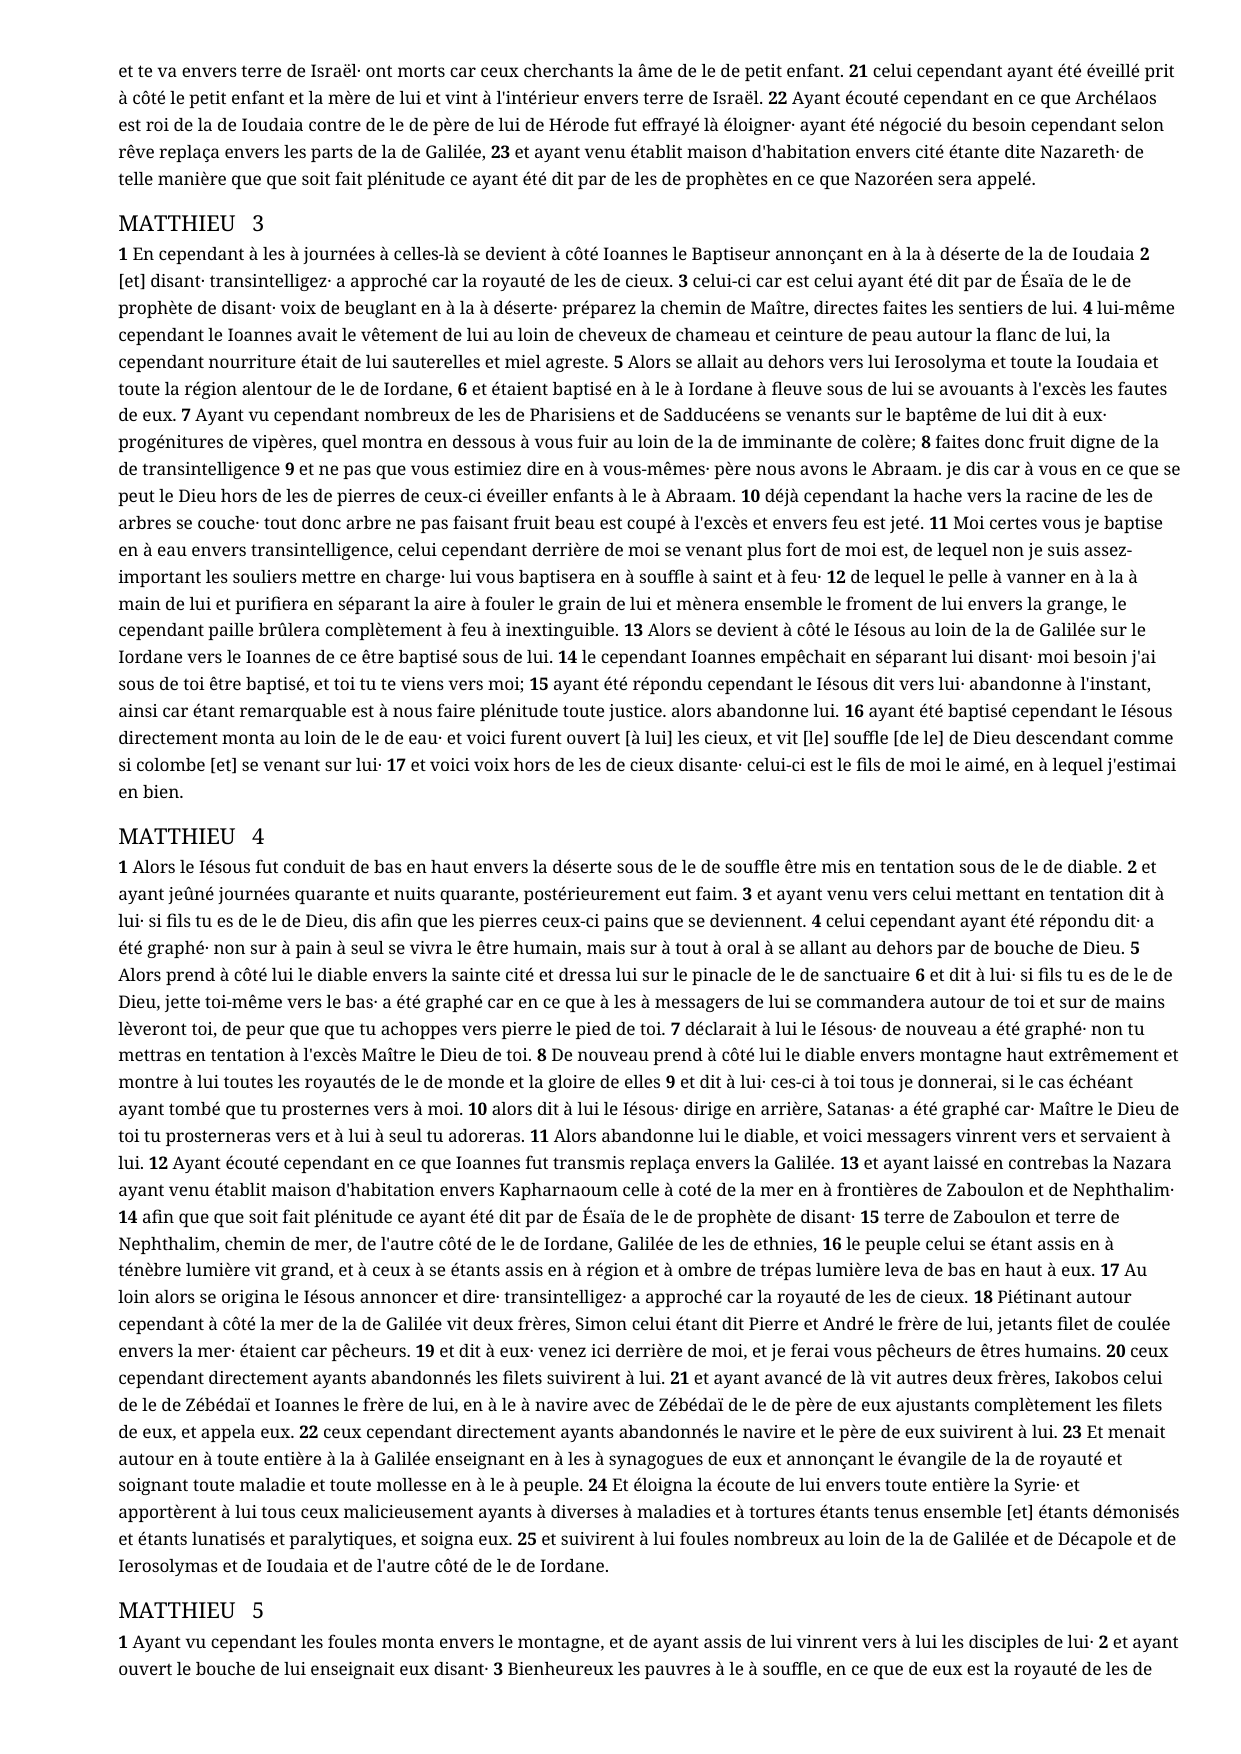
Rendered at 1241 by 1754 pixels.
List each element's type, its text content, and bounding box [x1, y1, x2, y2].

text 1 Alors le Iésous fut conduit de bas en haut envers la déserte sous de le de souffle être mis en tentation sous de le de diable. 2 et ayant jeûné journées quarante et nuits quarante, postérieurement eut faim. 3 et ayant venu vers celui mettant en tentation dit à lui· si fils tu es de le de Dieu, dis afin que les pierres ceux-ci pains que se deviennent. 4 celui cependant ayant été répondu dit· a été graphé· non sur à pain à seul se vivra le être humain, mais sur à tout à oral à se allant au dehors par de bouche de Dieu. 5 Alors prend à côté lui le diable envers la sainte cité et dressa lui sur le pinacle de le de sanctuaire 6 et dit à lui· si fils tu es de le de Dieu, jette toi-même vers le bas· a été graphé car en ce que à les à messagers de lui se commandera autour de toi et sur de mains lèveront toi, de peur que que tu achoppes vers pierre le pied de toi. 7 déclarait à lui le Iésous· de nouveau a été graphé· non tu mettras en tentation à l'excès Maître le Dieu de toi. 8 De nouveau prend à côté lui le diable envers montagne haut extrêmement et montre à lui toutes les royautés de le de monde et la gloire de elles 9 et dit à lui· ces-ci à toi tous je donnerai, si le cas échéant ayant tombé que tu prosternes vers à moi. 10 alors dit à lui le Iésous· dirige en arrière, Satanas· a été graphé car· Maître le Dieu de toi tu prosterneras vers et à lui à seul tu adoreras. 11 Alors abandonne lui le diable, et voici messagers vinrent vers et servaient à lui. 12 Ayant écouté cependant en ce que Ioannes fut transmis replaça envers la Galilée. 13 et ayant laissé en contrebas la Nazara ayant venu établit maison d'habitation envers Kapharnaoum celle à coté de la mer en à frontières de Zaboulon et de Nephthalim· 14 afin que que soit fait plénitude ce ayant été dit par de Ésaïa de le de prophète de disant· 15 terre de Zaboulon et terre de Nephthalim, chemin de mer, de l'autre côté de le de Iordane, Galilée de les de ethnies, 16 le peuple celui se étant assis en à ténèbre lumière vit grand, et à ceux à se étants assis en à région et à ombre de trépas lumière leva de bas en haut à eux. 17 Au loin alors se origina le Iésous annoncer et dire· transintelligez· a approché car la royauté de les de cieux. 18 Piétinant autour cependant à côté la mer de la de Galilée vit deux frères, Simon celui étant dit Pierre et André le frère de lui, jetants filet de coulée envers la mer· étaient car pêcheurs. 19 et dit à eux· venez ici derrière de moi, et je ferai vous pêcheurs de êtres humains. 20 ceux cependant directement ayants abandonnés les filets suivirent à lui. 21 et ayant avancé de là vit autres deux frères, Iakobos celui de le de Zébédaï et Ioannes le frère de lui, en à le à navire avec de Zébédaï de le de père de eux ajustants complètement les filets de eux, et appela eux. 22 ceux cependant directement ayants abandonnés le navire et le père de eux suivirent à lui. 23 Et menait autour en à toute entière à la à Galilée enseignant en à les à synagogues de eux et annonçant le évangile de la de royauté et soignant toute maladie et toute mollesse en à le à peuple. 24 Et éloigna la écoute de lui envers toute entière la Syrie· et apportèrent à lui tous ceux malicieusement ayants à diverses à maladies et à tortures étants tenus ensemble [et] étants démonisés et étants lunatisés et paralytiques, et soigna eux. 25 et suivirent à lui foules nombreux au loin de la de Galilée et de Décapole et de Ierosolymas et de Ioudaia et de l'autre côté de le de Iordane. [118, 855, 1181, 1577]
text MATTHIEU 5 [118, 1596, 1181, 1625]
text 1 Ayant vu cependant les foules monta envers le montagne, et de ayant assis de lui vinrent vers à lui les disciples de lui· 2 et ayant ouvert le bouche de lui enseignait eux disant· 3 Bienheureux les pauvres à le à souffle, en ce que de eux est la royauté de les de [118, 1630, 1181, 1680]
text MATTHIEU 3 [118, 208, 1181, 238]
text 1 En cependant à les à journées à celles-là se devient à côté Ioannes le Baptiseur annonçant en à la à déserte de la de Ioudaia 2 [et] disant· transintelligez· a approché car la royauté de les de cieux. 3 celui-ci car est celui ayant été dit par de Ésaïa de le de prophète de disant· voix de beuglant en à la à déserte· préparez la chemin de Maître, directes faites les sentiers de lui. 4 lui-même cependant le Ioannes avait le vêtement de lui au loin de cheveux de chameau et ceinture de peau autour la flanc de lui, la cependant nourriture était de lui sauterelles et miel agreste. 5 Alors se allait au dehors vers lui Ierosolyma et toute la Ioudaia et toute la région alentour de le de Iordane, 6 et étaient baptisé en à le à Iordane à fleuve sous de lui se avouants à l'excès les fautes de eux. 7 Ayant vu cependant nombreux de les de Pharisiens et de Sadducéens se venants sur le baptême de lui dit à eux· progénitures de vipères, quel montra en dessous à vous fuir au loin de la de imminante de colère; 8 faites donc fruit digne de la de transintelligence 9 et ne pas que vous estimiez dire en à vous-mêmes· père nous avons le Abraam. je dis car à vous en ce que se peut le Dieu hors de les de pierres de ceux-ci éveiller enfants à le à Abraam. 10 déjà cependant la hache vers la racine de les de arbres se couche· tout donc arbre ne pas faisant fruit beau est coupé à l'excès et envers feu est jeté. 11 Moi certes vous je baptise en à eau envers transintelligence, celui cependant derrière de moi se venant plus fort de moi est, de lequel non je suis assez-important les souliers mettre en charge· lui vous baptisera en à souffle à saint et à feu· 12 de lequel le pelle à vanner en à la à main de lui et purifiera en séparant la aire à fouler le grain de lui et mènera ensemble le froment de lui envers la grange, le cependant paille brûlera complètement à feu à inextinguible. 13 Alors se devient à côté le Iésous au loin de la de Galilée sur le Iordane vers le Ioannes de ce être baptisé sous de lui. 14 le cependant Ioannes empêchait en séparant lui disant· moi besoin j'ai sous de toi être baptisé, et toi tu te viens vers moi; 15 ayant été répondu cependant le Iésous dit vers lui· abandonne à l'instant, ainsi car étant remarquable est à nous faire plénitude toute justice. alors abandonne lui. 16 ayant été baptisé cependant le Iésous directement monta au loin de le de eau· et voici furent ouvert [à lui] les cieux, et vit [le] souffle [de le] de Dieu descendant comme si colombe [et] se venant sur lui· 17 et voici voix hors de les de cieux disante· celui-ci est le fils de moi le aimé, en à lequel j'estimai en bien. [118, 242, 1181, 803]
text MATTHIEU 4 [118, 821, 1181, 851]
text et te va envers terre de Israël· ont morts car ceux cherchants la âme de le de petit enfant. 21 celui cependant ayant été éveillé prit à côté le petit enfant et la mère de lui et vint à l'intérieur envers terre de Israël. 22 Ayant écouté cependant en ce que Archélaos est roi de la de Ioudaia contre de le de père de lui de Hérode fut effrayé là éloigner· ayant été négocié du besoin cependant selon rêve replaça envers les parts de la de Galilée, 23 et ayant venu établit maison d'habitation envers cité étante dite Nazareth· de telle manière que que soit fait plénitude ce ayant été dit par de les de prophètes en ce que Nazoréen sera appelé. [118, 59, 1181, 190]
